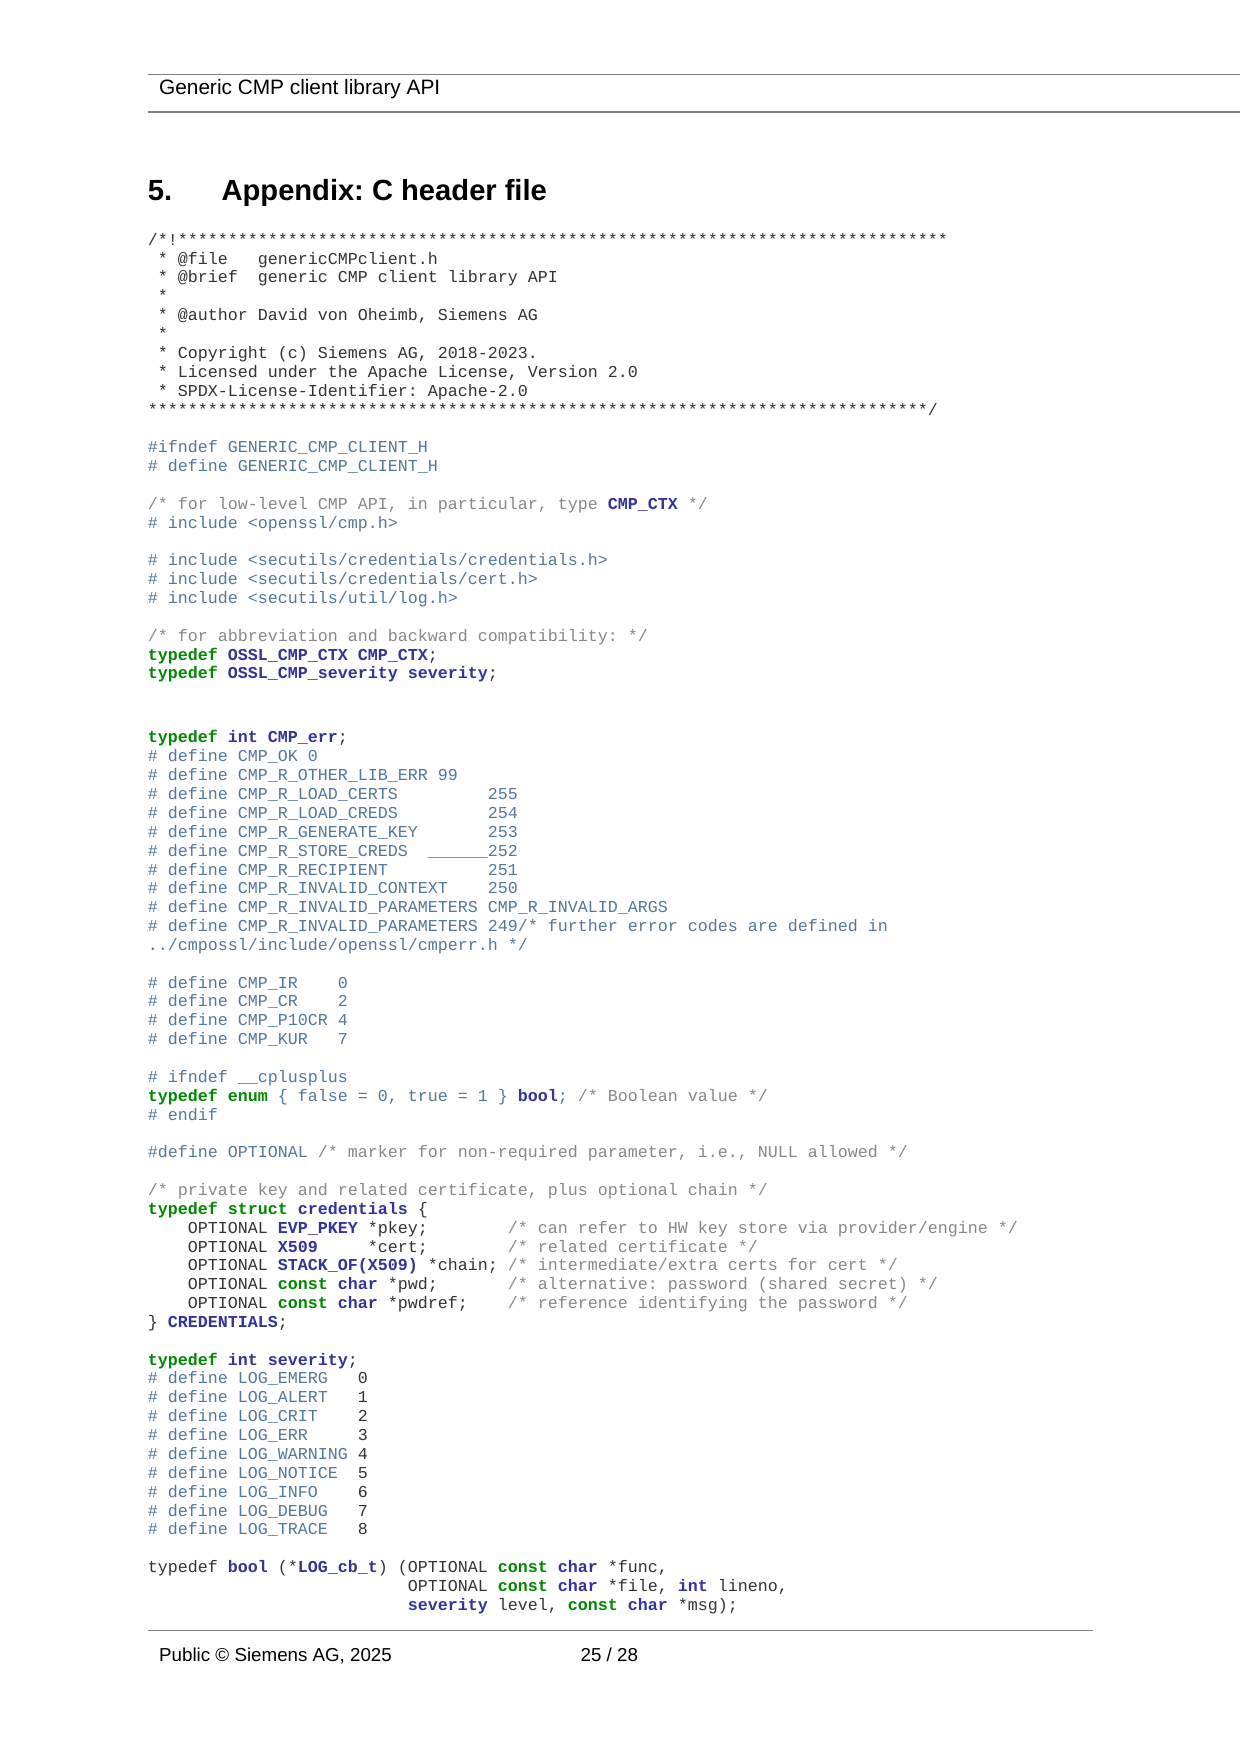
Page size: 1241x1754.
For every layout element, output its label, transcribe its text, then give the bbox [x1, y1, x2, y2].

text # define LOG_WARNING 4 [148, 1446, 1092, 1464]
text # define CMP_KUR 7 [148, 1031, 1092, 1049]
text # define CMP_R_INVALID_PARAMETERS 249/* further error codes are defined in ../cmpossl/include/openssl/cmperr.h */ [148, 918, 1092, 955]
text typedef int CMP_err; [148, 710, 1092, 748]
text # define GENERIC_CMP_CLIENT_H [148, 458, 1092, 476]
text # define CMP_R_GENERATE_KEY 253 [148, 823, 1092, 842]
text # define CMP_R_INVALID_CONTEXT 250 # define CMP_R_INVALID_PARAMETERS CMP_R_INVALID_ARGS [148, 880, 1092, 918]
text # define LOG_INFO 6 [148, 1483, 1092, 1502]
text severity level, const char *msg); [148, 1596, 1092, 1615]
text typedef bool (*LOG_cb_t) (OPTIONAL const char *func, [148, 1559, 1092, 1577]
text # define CMP_OK 0 [148, 748, 1092, 767]
text OPTIONAL const char *pwdref; /* reference identifying the password */ } CREDENTIALS; [148, 1295, 1092, 1332]
text /*!***************************************************************************** [148, 212, 1092, 250]
text #define OPTIONAL /* marker for non-required parameter, i.e., NULL allowed */ [148, 1144, 1092, 1163]
text typedef struct credentials { [148, 1200, 1092, 1219]
text # define LOG_EMERG 0 [148, 1370, 1092, 1389]
text OPTIONAL const char *pwd; /* alternative: password (shared secret) */ [148, 1276, 1092, 1295]
text OPTIONAL STACK_OF(X509) *chain; /* intermediate/extra certs for cert */ [148, 1257, 1092, 1276]
text # define LOG_ERR 3 [148, 1427, 1092, 1446]
text * [148, 326, 1092, 344]
text # define CMP_CR 2 [148, 993, 1092, 1012]
text * @author David von Oheimb, Siemens AG [148, 307, 1092, 326]
text # define CMP_R_RECIPIENT 251 [148, 861, 1092, 880]
text typedef enum { false = 0, true = 1 } bool; /* Boolean value */ [148, 1087, 1092, 1106]
text # define CMP_IR 0 [148, 974, 1092, 993]
text # define CMP_R_OTHER_LIB_ERR 99 [148, 767, 1092, 786]
text # define CMP_P10CR 4 [148, 1012, 1092, 1031]
text * SPDX-License-Identifier: Apache-2.0 ******************************************************************************/ [148, 382, 1092, 420]
text * @file genericCMPclient.h [148, 250, 1092, 269]
text # define LOG_NOTICE 5 [148, 1464, 1092, 1483]
text # include <secutils/credentials/credentials.h> # include <secutils/credentials/cert.h> [148, 552, 1092, 589]
text # endif [148, 1106, 1092, 1125]
text typedef int severity; [148, 1351, 1092, 1370]
text OPTIONAL X509 *cert; /* related certificate */ [148, 1238, 1092, 1257]
text # define LOG_DEBUG 7 [148, 1502, 1092, 1521]
text # define CMP_R_LOAD_CERTS 255 [148, 786, 1092, 804]
text OPTIONAL EVP_PKEY *pkey; /* can refer to HW key store via provider/engine */ [148, 1219, 1092, 1238]
text * Licensed under the Apache License, Version 2.0 [148, 363, 1092, 382]
text # define LOG_CRIT 2 [148, 1408, 1092, 1427]
text typedef OSSL_CMP_CTX CMP_CTX; typedef OSSL_CMP_severity severity; [148, 646, 1092, 710]
text # define CMP_R_LOAD_CREDS 254 [148, 804, 1092, 823]
text # include <openssl/cmp.h> [148, 514, 1092, 533]
text * Copyright (c) Siemens AG, 2018-2023. [148, 344, 1092, 363]
text #ifndef GENERIC_CMP_CLIENT_H [148, 439, 1092, 458]
text # ifndef __cplusplus [148, 1068, 1092, 1087]
text # include <secutils/util/log.h> /* for abbreviation and backward compatibility: */ [148, 589, 1092, 646]
text # define LOG_ALERT 1 [148, 1389, 1092, 1408]
text * @brief generic CMP client library API [148, 269, 1092, 288]
text /* private key and related certificate, plus optional chain */ [148, 1182, 1092, 1200]
text * [148, 288, 1092, 307]
text OPTIONAL const char *file, int lineno, [148, 1577, 1092, 1596]
text /* for low-level CMP API, in particular, type CMP_CTX */ [148, 495, 1092, 514]
subtitle Appendix: C header file [148, 173, 1092, 206]
text # define CMP_R_STORE_CREDS ______252 [148, 842, 1092, 861]
text # define LOG_TRACE 8 [148, 1521, 1092, 1540]
